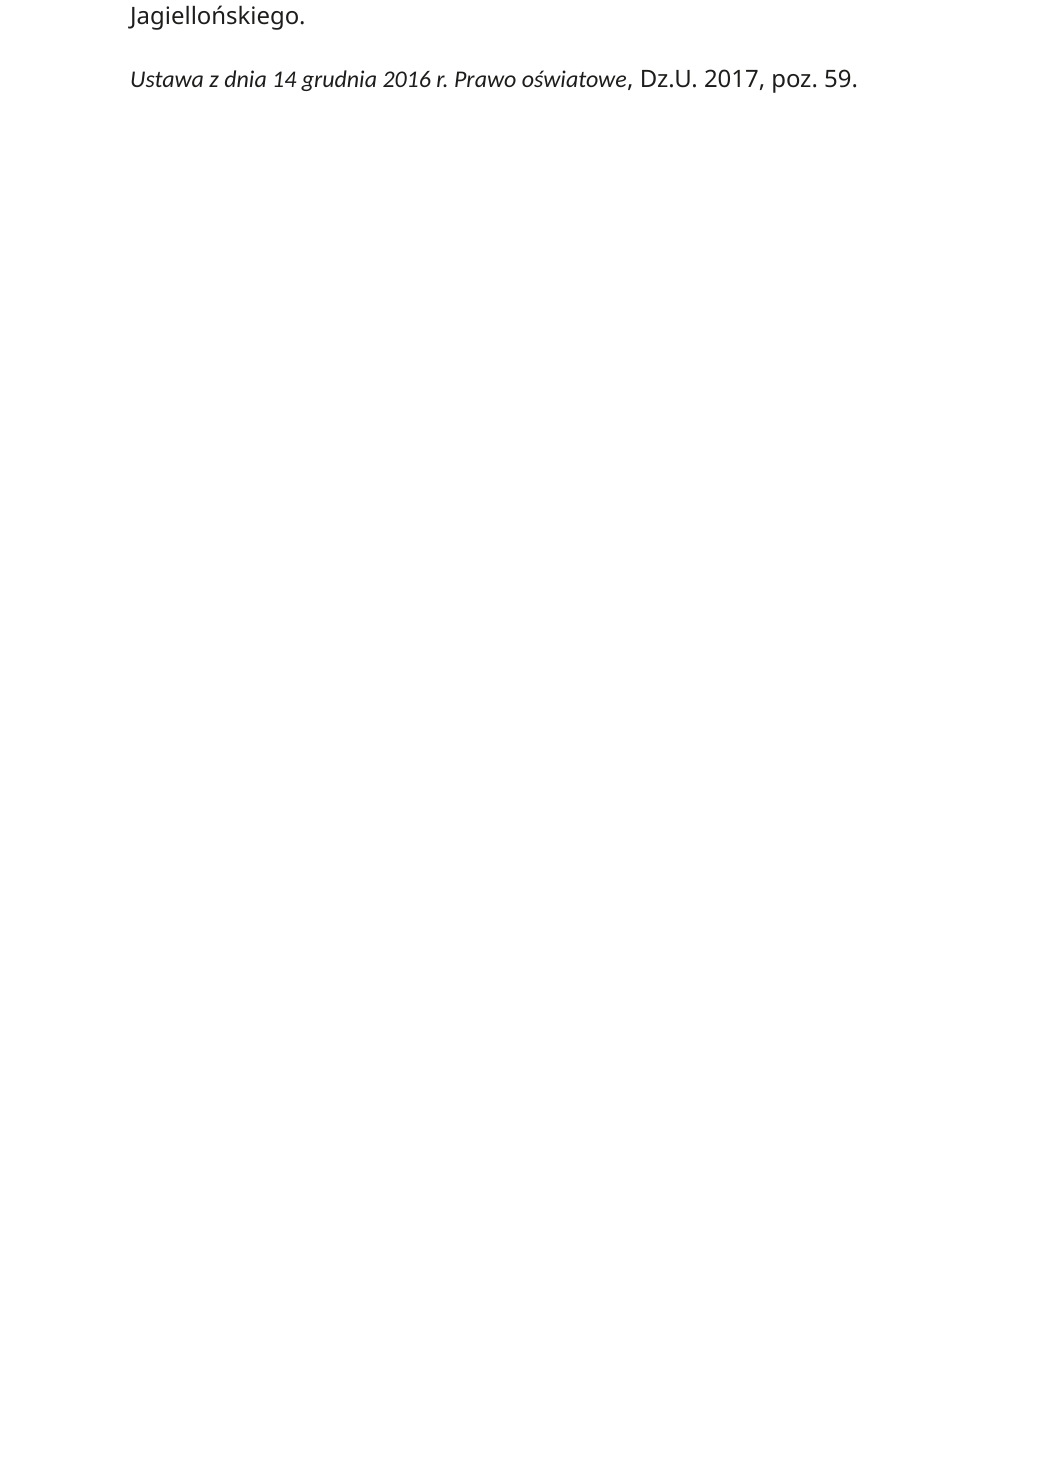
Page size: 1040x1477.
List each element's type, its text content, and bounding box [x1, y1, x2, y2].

text Ustawa z dnia 14 grudnia 2016 r. Prawo oświatowe, Dz.U. 2017, poz. 59. [130, 61, 1039, 94]
text Jagiellońskiego. [130, 0, 910, 31]
